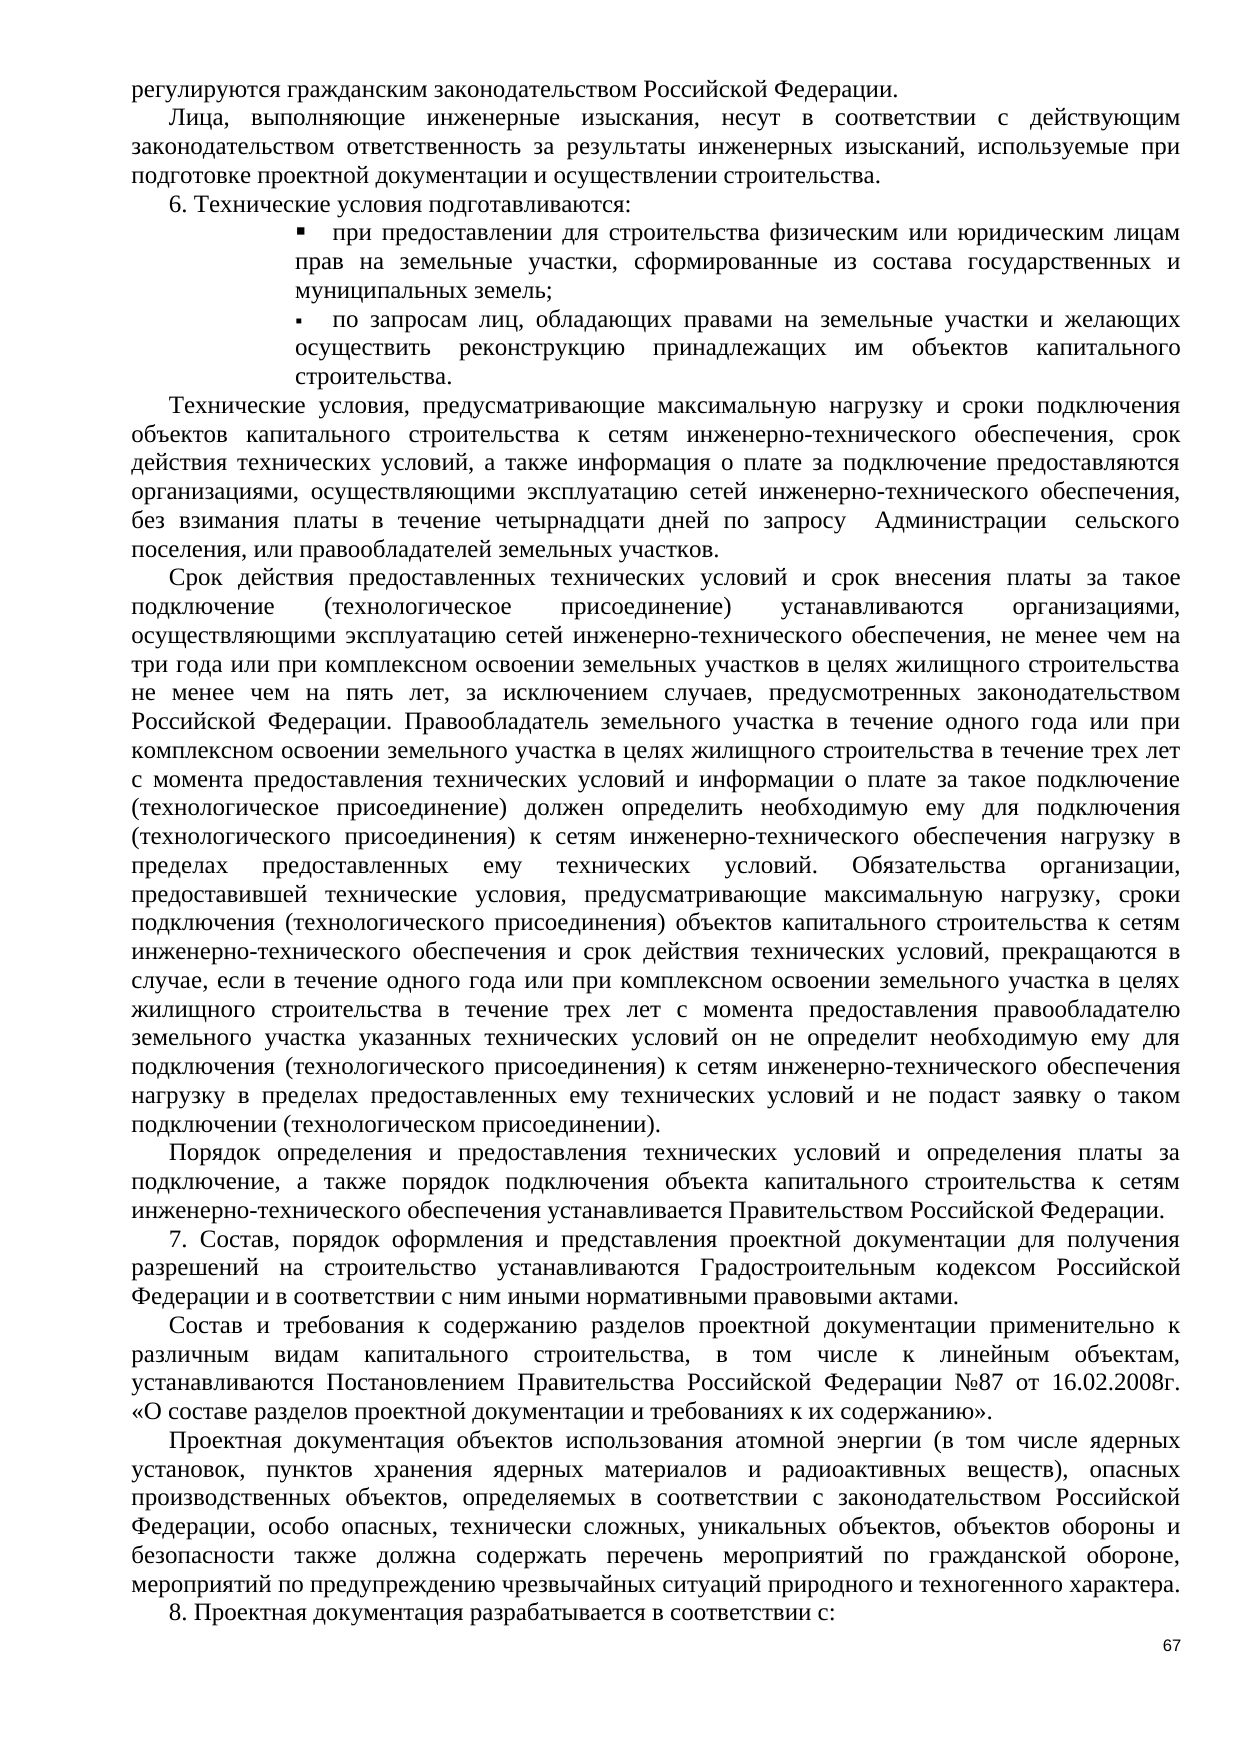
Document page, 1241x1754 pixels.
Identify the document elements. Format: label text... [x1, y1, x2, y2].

text Порядок определения и предоставления технических условий и определения платы за подключение, а также порядок подключения объекта капитального строительства к сетям инженерно-технического обеспечения устанавливается Правительством Российской Федерации. [131, 1137, 1181, 1224]
text 8. Проектная документация разрабатывается в соответствии с: [131, 1597, 1181, 1626]
text Технические условия, предусматривающие максимальную нагрузку и сроки подключения объектов капитального строительства к сетям инженерно-технического обеспечения, срок действия технических условий, а также информация о плате за подключение предоставляются организациями, осуществляющими эксплуатацию сетей инженерно-технического обеспечения, без взимания платы в течение четырнадцати дней по запросу Администрации сельского поселения, или правообладателей земельных участков. [131, 390, 1181, 562]
list по запросам лиц, обладающих правами на земельные участки и желающих осуществить реконструкцию принадлежащих им объектов капитального строительства. [257, 304, 1181, 390]
text регулируются гражданским законодательством Российской Федерации. [131, 74, 1181, 102]
text Лица, выполняющие инженерные изыскания, несут в соответствии с действующим законодательством ответственность за результаты инженерных изысканий, используемые при подготовке проектной документации и осуществлении строительства. [131, 102, 1181, 189]
text Проектная документация объектов использования атомной энергии (в том числе ядерных установок, пунктов хранения ядерных материалов и радиоактивных веществ), опасных производственных объектов, определяемых в соответствии с законодательством Российской Федерации, особо опасных, технически сложных, уникальных объектов, объектов обороны и безопасности также должна содержать перечень мероприятий по гражданской обороне, мероприятий по предупреждению чрезвычайных ситуаций природного и техногенного характера. [131, 1425, 1181, 1597]
text 6. Технические условия подготавливаются: [131, 189, 1181, 217]
text Состав и требования к содержанию разделов проектной документации применительно к различным видам капитального строительства, в том числе к линейным объектам, устанавливаются Постановлением Правительства Российской Федерации №87 от 16.02.2008г. «О составе разделов проектной документации и требованиях к их содержанию». [131, 1310, 1181, 1425]
text Срок действия предоставленных технических условий и срок внесения платы за такое подключение (технологическое присоединение) устанавливаются организациями, осуществляющими эксплуатацию сетей инженерно-технического обеспечения, не менее чем на три года или при комплексном освоении земельных участков в целях жилищного строительства не менее чем на пять лет, за исключением случаев, предусмотренных законодательством Российской Федерации. Правообладатель земельного участка в течение одного года или при комплексном освоении земельного участка в целях жилищного строительства в течение трех лет с момента предоставления технических условий и информации о плате за такое подключение (технологическое присоединение) должен определить необходимую ему для подключения (технологического присоединения) к сетям инженерно-технического обеспечения нагрузку в пределах предоставленных ему технических условий. Обязательства организации, предоставившей технические условия, предусматривающие максимальную нагрузку, сроки подключения (технологического присоединения) объектов капитального строительства к сетям инженерно-технического обеспечения и срок действия технических условий, прекращаются в случае, если в течение одного года или при комплексном освоении земельного участка в целях жилищного строительства в течение трех лет с момента предоставления правообладателю земельного участка указанных технических условий он не определит необходимую ему для подключения (технологического присоединения) к сетям инженерно-технического обеспечения нагрузку в пределах предоставленных ему технических условий и не подаст заявку о таком подключении (технологическом присоединении). [131, 562, 1181, 1137]
text 7. Состав, порядок оформления и представления проектной документации для получения разрешений на строительство устанавливаются Градостроительным кодексом Российской Федерации и в соответствии с ним иными нормативными правовыми актами. [131, 1224, 1181, 1310]
list при предоставлении для строительства физическим или юридическим лицам прав на земельные участки, сформированные из состава государственных и муниципальных земель; [257, 217, 1181, 304]
